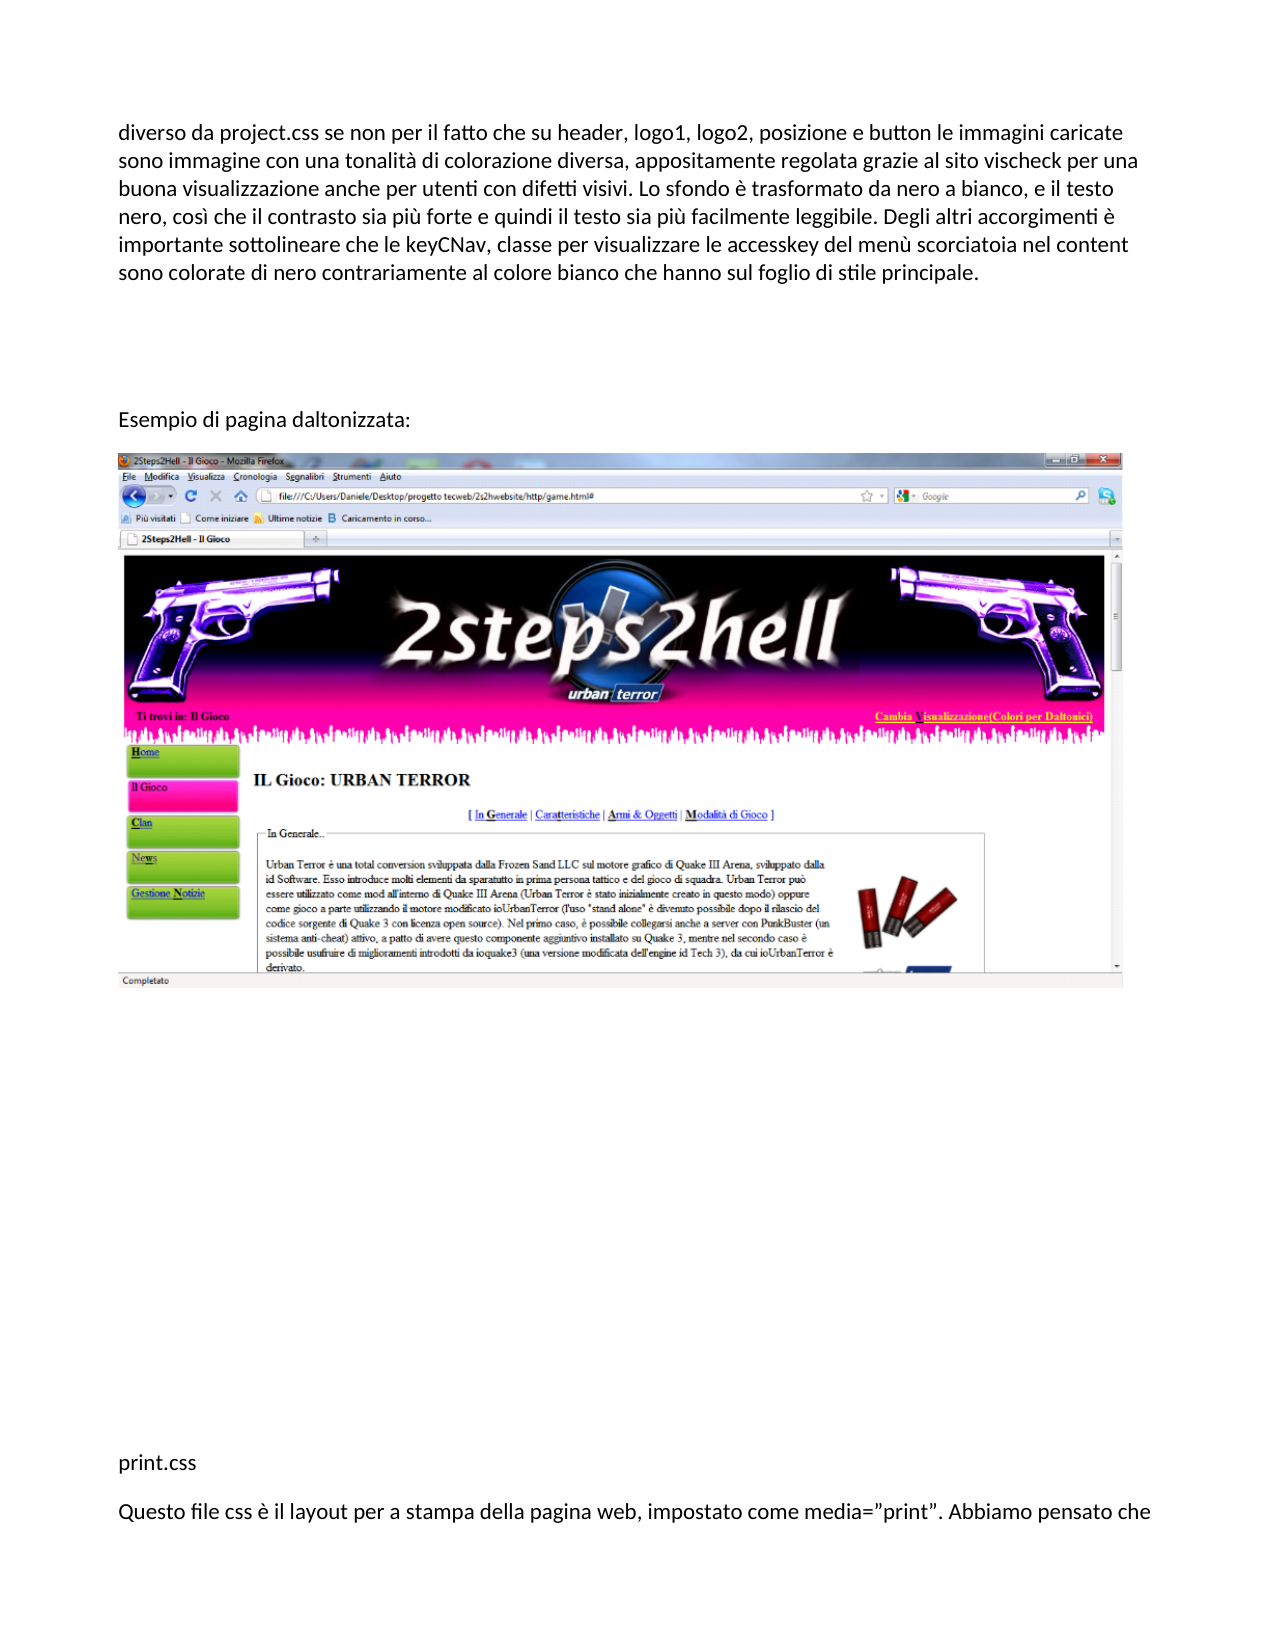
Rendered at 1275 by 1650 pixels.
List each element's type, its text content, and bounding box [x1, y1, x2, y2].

text Questo file css è il layout per a stampa della pagina web, impostato come media=”print”. Abbiamo pensato che [118, 1497, 1157, 1525]
text print.css [118, 1448, 1157, 1477]
text Esempio di pagina daltonizzata: [118, 405, 1157, 433]
text diverso da project.css se non per il fatto che su header, logo1, logo2, posizione e button le immagini caricate sono immagine con una tonalità di colorazione diversa, appositamente regolata grazie al sito vischeck per una buona visualizzazione anche per utenti con difetti visivi. Lo sfondo è trasformato da nero a bianco, e il testo nero, così che il contrasto sia più forte e quindi il testo sia più facilmente leggibile. Degli altri accorgimenti è importante sottolineare che le keyCNav, classe per visualizzare le accesskey del menù scorciatoia nel content sono colorate di nero contrariamente al colore bianco che hanno sul foglio di stile principale. [118, 118, 1157, 286]
